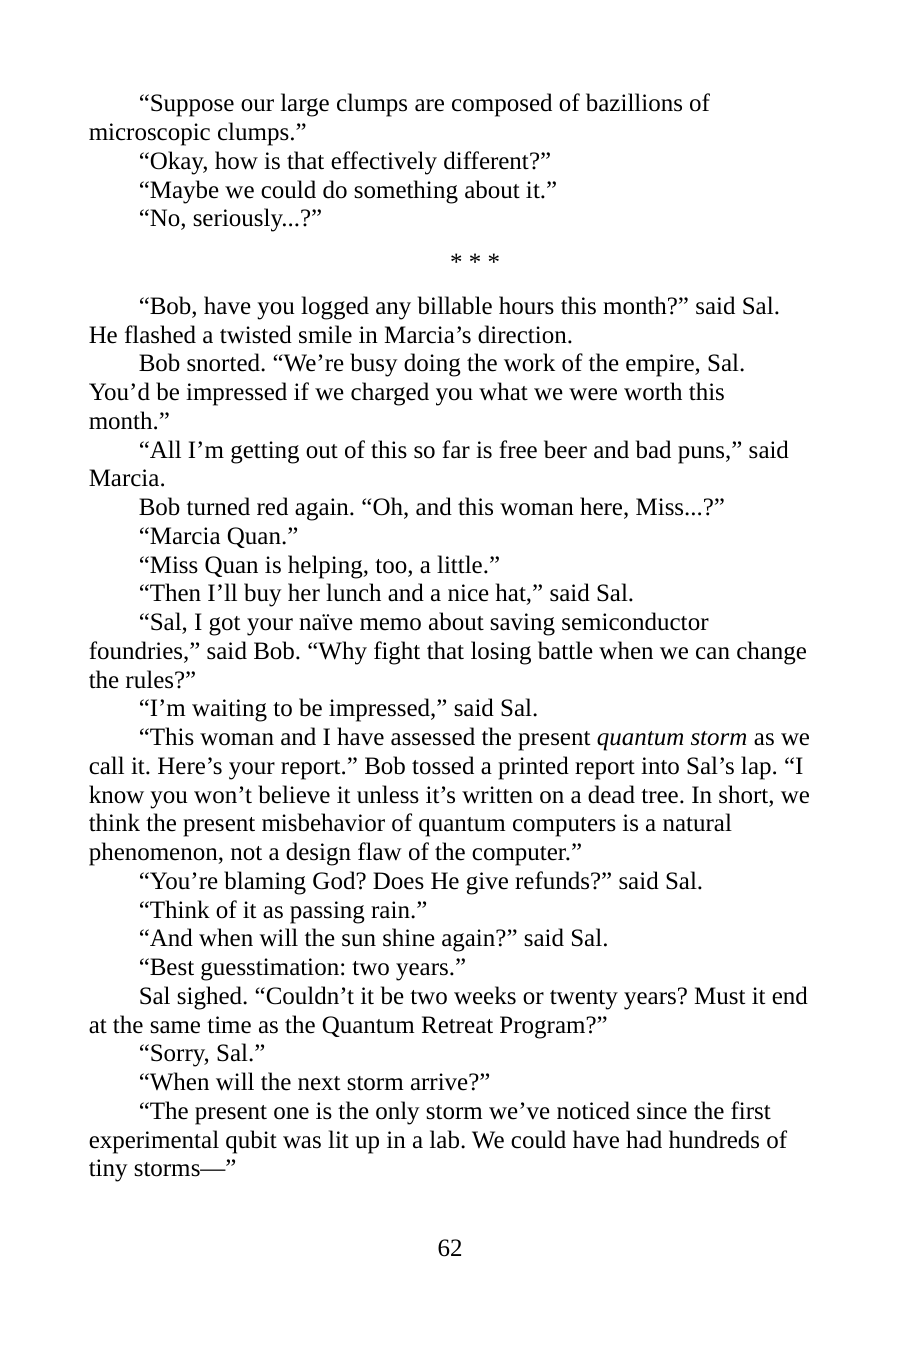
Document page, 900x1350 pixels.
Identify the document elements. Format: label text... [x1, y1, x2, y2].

text “You’re blaming God? Does He give refunds?” said Sal. [88, 866, 811, 895]
text Bob snorted. “We’re busy doing the work of the empire, Sal. You’d be impressed if we charged you what we were worth this month.” [88, 348, 811, 435]
text * * * [88, 247, 811, 276]
text “Marcia Quan.” [88, 521, 811, 550]
text “Sorry, Sal.” [88, 1038, 811, 1067]
text “The present one is the only storm we’ve noticed since the first experimental qubit was lit up in a lab. We could have had hundreds of tiny storms—” [88, 1096, 811, 1182]
text “No, seriously...?” [88, 203, 811, 232]
text “This woman and I have assessed the present quantum storm as we call it. Here’s your report.” Bob tossed a printed report into Sal’s lap. “I know you won’t believe it unless it’s written on a dead tree. In short, we think the present misbehavior of quantum computers is a natural phenomenon, not a design flaw of the computer.” [88, 722, 811, 866]
text “And when will the sun shine again?” said Sal. [88, 923, 811, 952]
text “When will the next storm arrive?” [88, 1067, 811, 1096]
text “Then I’ll buy her lunch and a nice hat,” said Sal. [88, 578, 811, 607]
text Sal sighed. “Couldn’t it be two weeks or twenty years? Must it end at the same time as the Quantum Retreat Program?” [88, 981, 811, 1038]
text “Think of it as passing rain.” [88, 895, 811, 923]
text “Miss Quan is helping, too, a little.” [88, 550, 811, 578]
text “Okay, how is that effectively different?” [88, 146, 811, 175]
text “All I’m getting out of this so far is free beer and bad puns,” said Marcia. [88, 435, 811, 492]
text Bob turned red again. “Oh, and this woman here, Miss...?” [88, 492, 811, 521]
text “Maybe we could do something about it.” [88, 175, 811, 203]
text “Bob, have you logged any billable hours this month?” said Sal. He flashed a twisted smile in Marcia’s direction. [88, 291, 811, 348]
text “I’m waiting to be impressed,” said Sal. [88, 693, 811, 722]
text “Suppose our large clumps are composed of bazillions of microscopic clumps.” [88, 88, 811, 146]
text “Best guesstimation: two years.” [88, 952, 811, 981]
text “Sal, I got your naïve memo about saving semiconductor foundries,” said Bob. “Why fight that losing battle when we can change the rules?” [88, 607, 811, 693]
